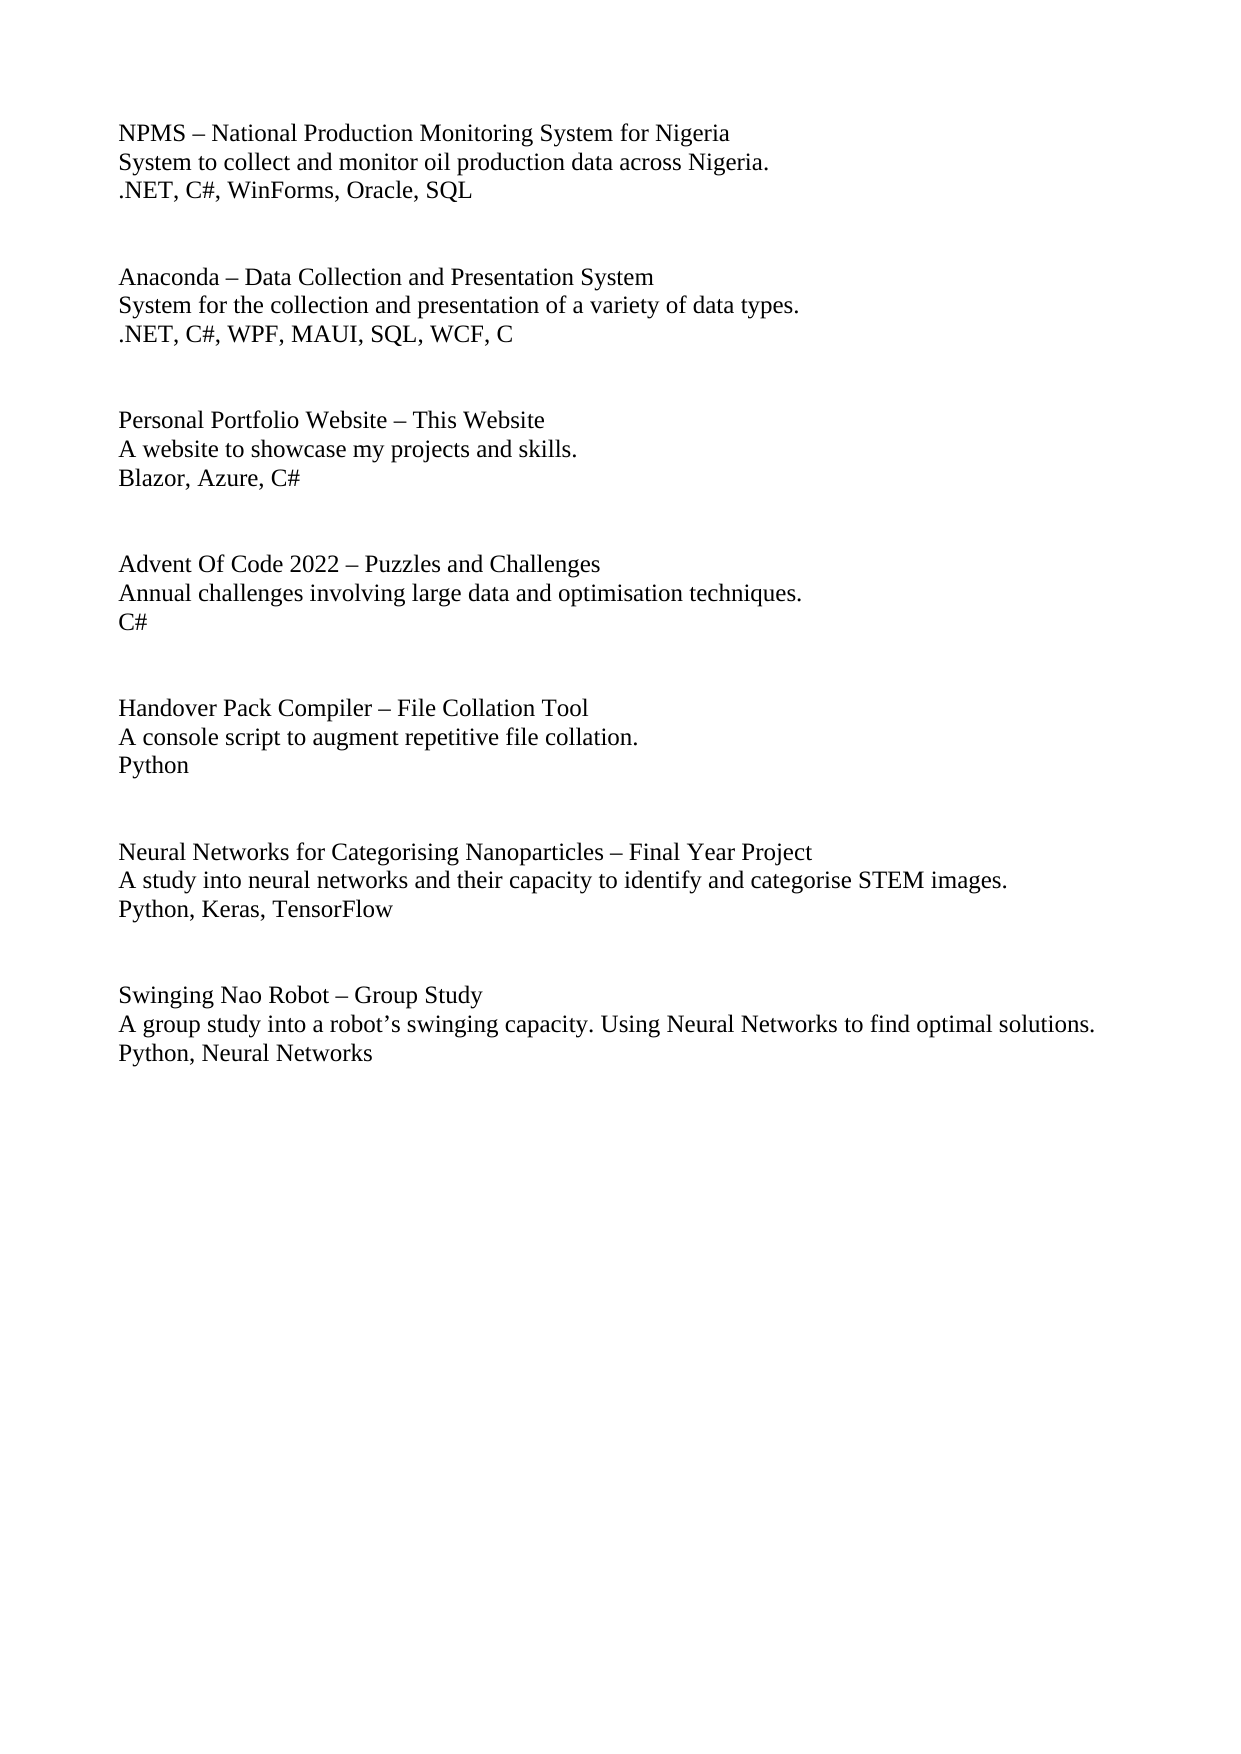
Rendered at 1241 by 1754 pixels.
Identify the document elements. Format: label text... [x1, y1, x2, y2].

text Handover Pack Compiler – File Collation Tool [118, 693, 1122, 722]
text Python [118, 751, 1122, 779]
text C# [118, 607, 1122, 636]
text A website to showcase my projects and skills. [118, 434, 1122, 463]
text Anaconda – Data Collection and Presentation System [118, 262, 1122, 291]
text System for the collection and presentation of a variety of data types. [118, 291, 1122, 319]
text Personal Portfolio Website – This Website [118, 406, 1122, 434]
text Python, Keras, TensorFlow [118, 894, 1122, 923]
text A study into neural networks and their capacity to identify and categorise STEM images. [118, 866, 1122, 894]
text .NET, C#, WinForms, Oracle, SQL [118, 176, 1122, 204]
text Advent Of Code 2022 – Puzzles and Challenges [118, 549, 1122, 578]
text Blazor, Azure, C# [118, 463, 1122, 492]
text Neural Networks for Categorising Nanoparticles – Final Year Project [118, 837, 1122, 866]
text A group study into a robot’s swinging capacity. Using Neural Networks to find optimal solutions. [118, 1009, 1122, 1038]
text A console script to augment repetitive file collation. [118, 722, 1122, 751]
text .NET, C#, WPF, MAUI, SQL, WCF, C [118, 319, 1122, 348]
text Annual challenges involving large data and optimisation techniques. [118, 578, 1122, 607]
text NPMS – National Production Monitoring System for Nigeria [118, 118, 1122, 147]
text System to collect and monitor oil production data across Nigeria. [118, 147, 1122, 176]
text Python, Neural Networks [118, 1038, 1122, 1067]
text Swinging Nao Robot – Group Study [118, 981, 1122, 1009]
